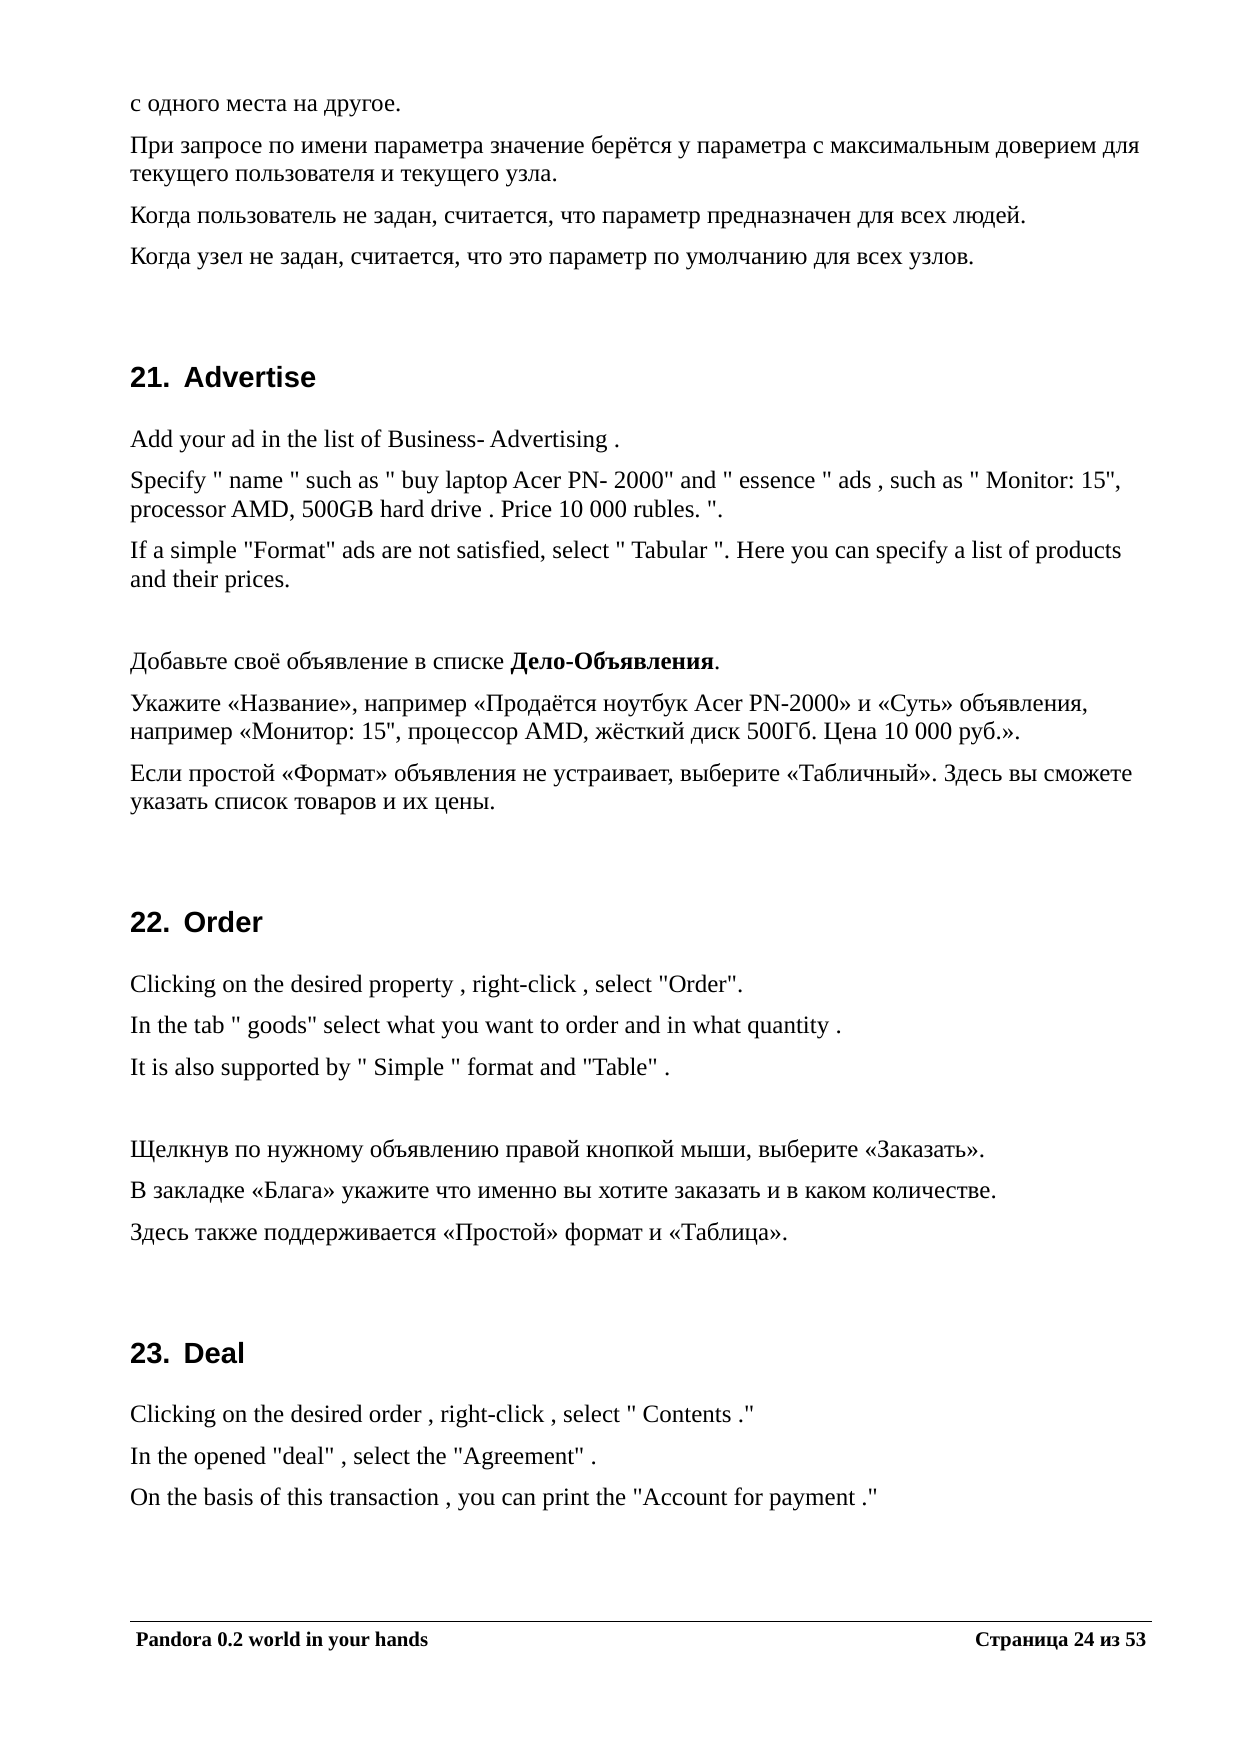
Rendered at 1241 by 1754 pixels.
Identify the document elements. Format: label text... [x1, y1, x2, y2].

text При запросе по имени параметра значение берётся у параметра с максимальным доверием для текущего пользователя и текущего узла. [130, 130, 1152, 187]
text Укажите «Название», например «Продаётся ноутбук Acer PN-2000» и «Суть» объявления, например «Монитор: 15'', процессор AMD, жёсткий диск 500Гб. Цена 10 000 руб.». [130, 688, 1152, 745]
text If a simple "Format" ads are not satisfied, select " Tabular ". Here you can specify a list of products and their prices. [130, 535, 1152, 593]
text On the basis of this transaction , you can print the "Account for payment ." [130, 1482, 1152, 1511]
text Здесь также поддерживается «Простой» формат и «Таблица». [130, 1217, 1152, 1245]
subtitle Deal [130, 1336, 1152, 1369]
text В закладке «Блага» укажите что именно вы хотите заказать и в каком количестве. [130, 1175, 1152, 1204]
subtitle Order [130, 906, 1152, 939]
text In the tab " goods" select what you want to order and in what quantity . [130, 1010, 1152, 1039]
text Добавьте своё объявление в списке Дело-Объявления. [130, 646, 1152, 675]
text It is also supported by " Simple " format and "Table" . [130, 1052, 1152, 1080]
text Clicking on the desired property , right-click , select "Order". [130, 969, 1152, 998]
text Specify " name " such as " buy laptop Acer PN- 2000" and " essence " ads , such as " Monitor: 15'', processor AMD, 500GB hard drive . Price 10 000 rubles. ". [130, 465, 1152, 523]
text с одного места на другое. [130, 88, 1152, 117]
text In the opened "deal" , select the "Agreement" . [130, 1441, 1152, 1469]
subtitle Advertise [130, 360, 1152, 394]
text Clicking on the desired order , right-click , select " Contents ." [130, 1399, 1152, 1428]
text Когда пользователь не задан, считается, что параметр предназначен для всех людей. [130, 200, 1152, 228]
text Когда узел не задан, считается, что это параметр по умолчанию для всех узлов. [130, 241, 1152, 270]
text Щелкнув по нужному объявлению правой кнопкой мыши, выберите «Заказать». [130, 1134, 1152, 1163]
text Если простой «Формат» объявления не устраивает, выберите «Табличный». Здесь вы сможете указать список товаров и их цены. [130, 758, 1152, 815]
text Add your ad in the list of Business- Advertising . [130, 424, 1152, 453]
